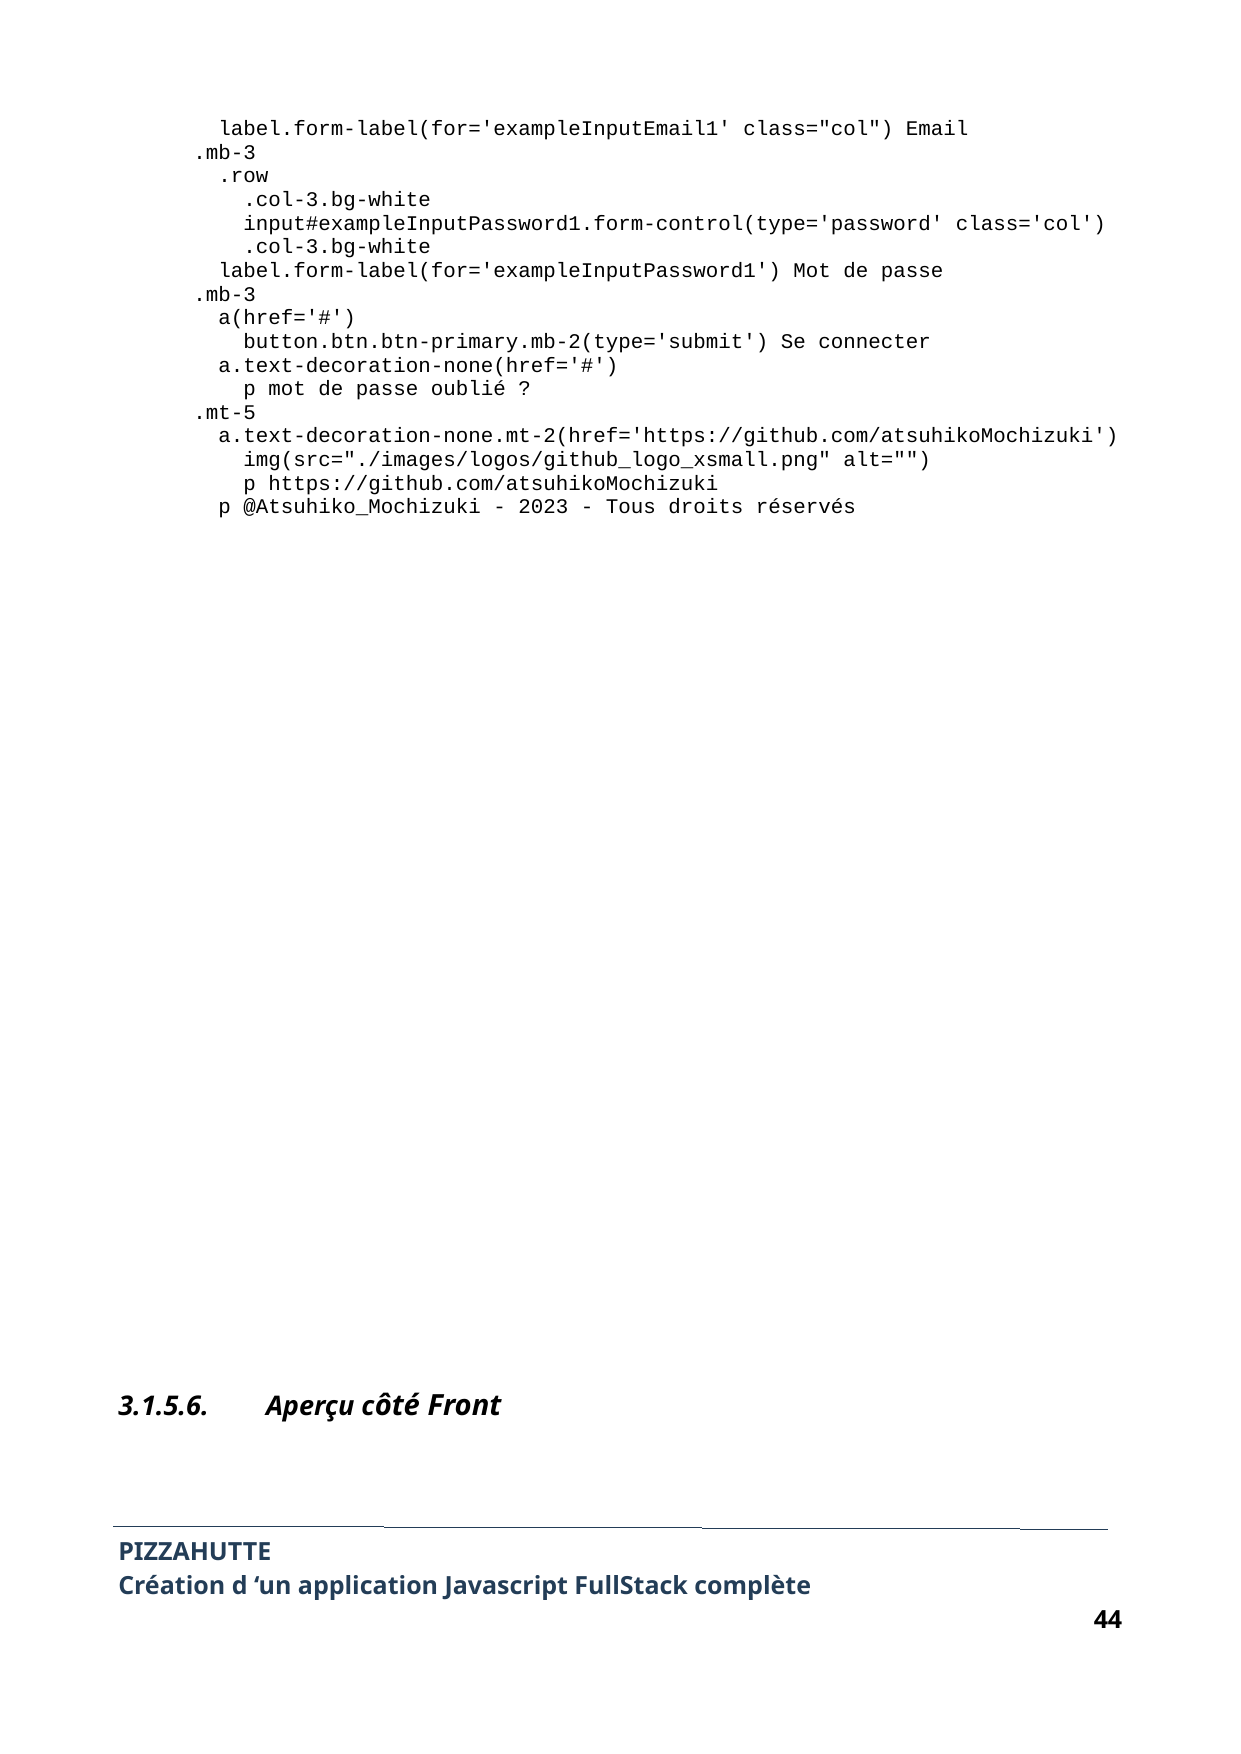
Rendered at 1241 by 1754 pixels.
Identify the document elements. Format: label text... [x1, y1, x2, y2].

text label.form-label(for='exampleInputEmail1' class="col") Email [118, 118, 1122, 142]
text p @Atsuhiko_Mochizuki - 2023 - Tous droits réservés [118, 496, 1122, 520]
text .col-3.bg-white [118, 236, 1122, 260]
text label.form-label(for='exampleInputPassword1') Mot de passe [118, 260, 1122, 284]
text img(src="./images/logos/github_logo_xsmall.png" alt="") [118, 449, 1122, 473]
text a(href='#') [118, 307, 1122, 331]
text p https://github.com/atsuhikoMochizuki [118, 473, 1122, 496]
text .col-3.bg-white [118, 189, 1122, 213]
text input#exampleInputPassword1.form-control(type='password' class='col') [118, 213, 1122, 236]
text .mb-3 [118, 142, 1122, 165]
text button.btn.btn-primary.mb-2(type='submit') Se connecter [118, 331, 1122, 354]
text a.text-decoration-none.mt-2(href='https://github.com/atsuhikoMochizuki') [118, 426, 1122, 449]
text p mot de passe oublié ? [118, 378, 1122, 402]
subtitle Aperçu côté Front [118, 1384, 1122, 1423]
text .row [118, 165, 1122, 189]
text a.text-decoration-none(href='#') [118, 354, 1122, 378]
text .mt-5 [118, 402, 1122, 426]
text .mb-3 [118, 284, 1122, 307]
